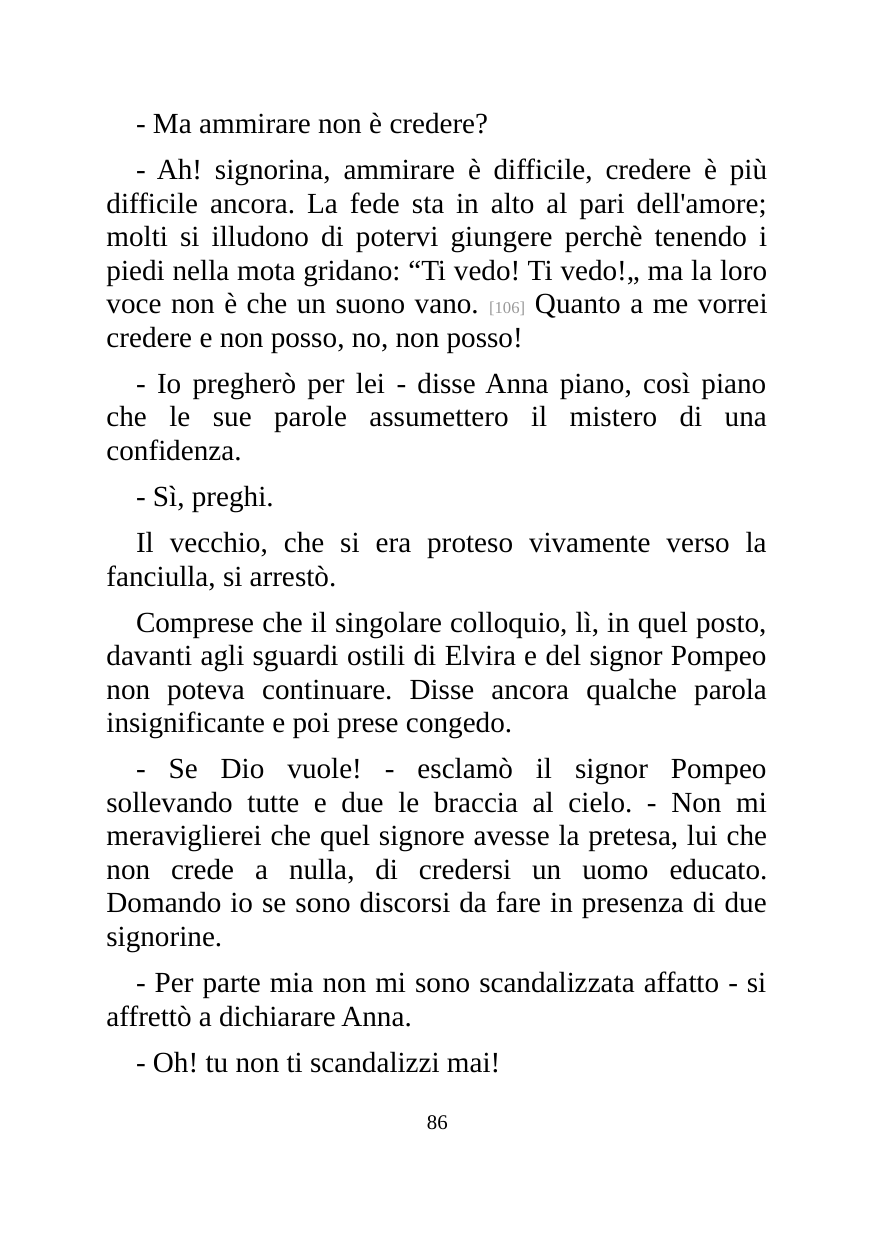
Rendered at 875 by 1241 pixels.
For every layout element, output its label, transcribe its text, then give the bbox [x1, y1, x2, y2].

text - Sì, preghi. [106, 479, 768, 513]
text - Io pregherò per lei - disse Anna piano, così piano che le sue parole assumettero il mistero di una confidenza. [106, 366, 768, 467]
text Il vecchio, che si era proteso vivamente verso la fanciulla, si arrestò. [106, 525, 768, 592]
text - Per parte mia non mi sono scandalizzata affatto - si affrettò a dichiarare Anna. [106, 965, 768, 1032]
text - Ma ammirare non è credere? [106, 106, 768, 140]
text Comprese che il singolare colloquio, lì, in quel posto, davanti agli sguardi ostili di Elvira e del signor Pompeo non poteva continuare. Disse ancora qualche parola insignificante e poi prese congedo. [106, 605, 768, 739]
text - Oh! tu non ti scandalizzi mai! [106, 1045, 768, 1078]
text - Se Dio vuole! - esclamò il signor Pompeo sollevando tutte e due le braccia al cielo. - Non mi meraviglierei che quel signore avesse la pretesa, lui che non crede a nulla, di credersi un uomo educato. Domando io se sono discorsi da fare in presenza di due signorine. [106, 751, 768, 953]
text - Ah! signorina, ammirare è difficile, credere è più difficile ancora. La fede sta in alto al pari dell'amore; molti si illudono di potervi giungere perchè tenendo i piedi nella mota gridano: “Ti vedo! Ti vedo!„ ma la loro voce non è che un suono vano. [106] Quanto a me vorrei credere e non posso, no, non posso! [106, 152, 768, 353]
